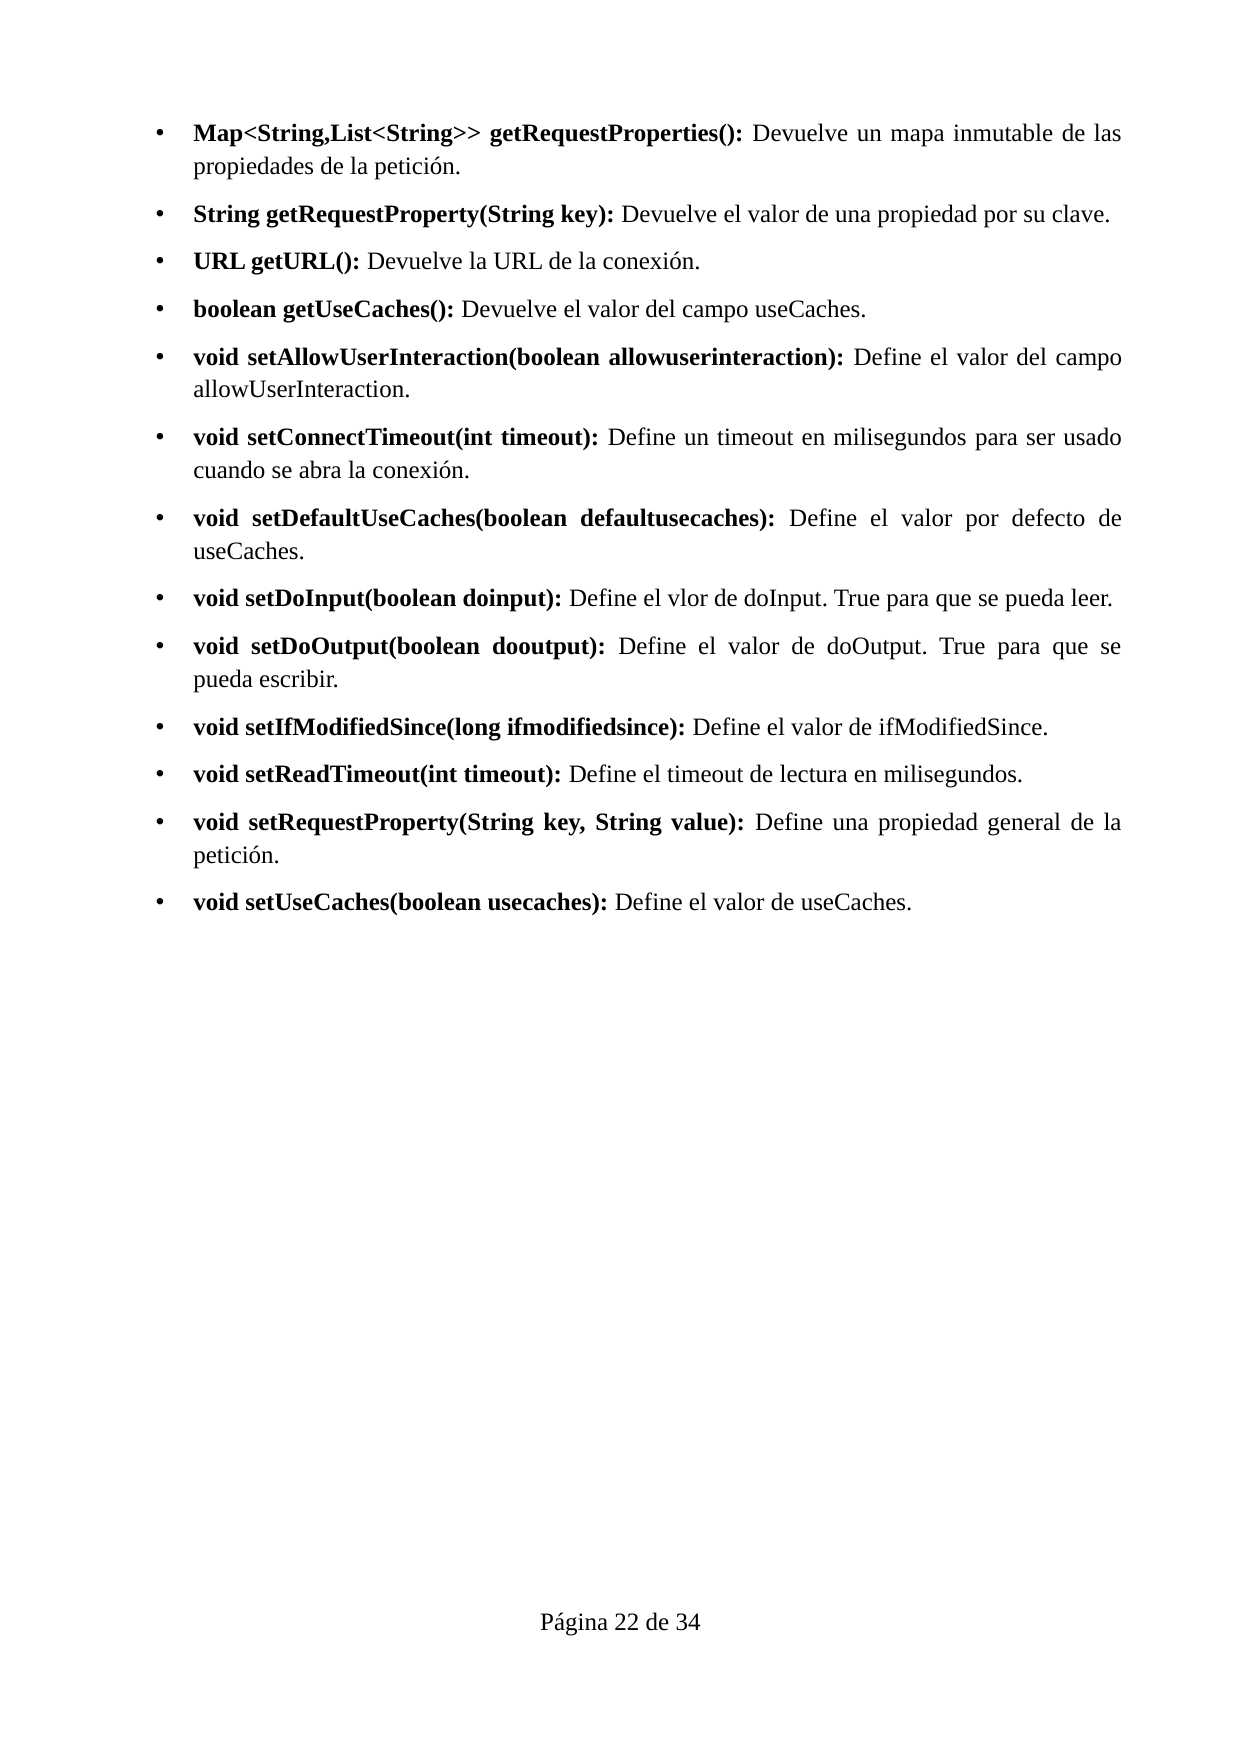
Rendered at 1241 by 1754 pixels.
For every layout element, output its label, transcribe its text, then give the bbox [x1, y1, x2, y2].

list void setDoInput(boolean doinput): Define el vlor de doInput. True para que se pueda leer. [156, 583, 1122, 612]
list URL getURL(): Devuelve la URL de la conexión. [156, 246, 1122, 275]
list void setRequestProperty(String key, String value): Define una propiedad general de la petición. [156, 807, 1122, 869]
list String getRequestProperty(String key): Devuelve el valor de una propiedad por su clave. [156, 199, 1122, 227]
list void setConnectTimeout(int timeout): Define un timeout en milisegundos para ser usado cuando se abra la conexión. [156, 422, 1122, 484]
list void setDoOutput(boolean dooutput): Define el valor de doOutput. True para que se pueda escribir. [156, 631, 1122, 693]
list void setAllowUserInteraction(boolean allowuserinteraction): Define el valor del campo allowUserInteraction. [156, 342, 1122, 403]
list boolean getUseCaches(): Devuelve el valor del campo useCaches. [156, 294, 1122, 323]
list Map<String,List<String>> getRequestProperties(): Devuelve un mapa inmutable de las propiedades de la petición. [156, 118, 1122, 180]
list void setIfModifiedSince(long ifmodifiedsince): Define el valor de ifModifiedSince. [156, 712, 1122, 740]
list void setDefaultUseCaches(boolean defaultusecaches): Define el valor por defecto de useCaches. [156, 503, 1122, 564]
list void setReadTimeout(int timeout): Define el timeout de lectura en milisegundos. [156, 759, 1122, 788]
list void setUseCaches(boolean usecaches): Define el valor de useCaches. [156, 887, 1122, 916]
